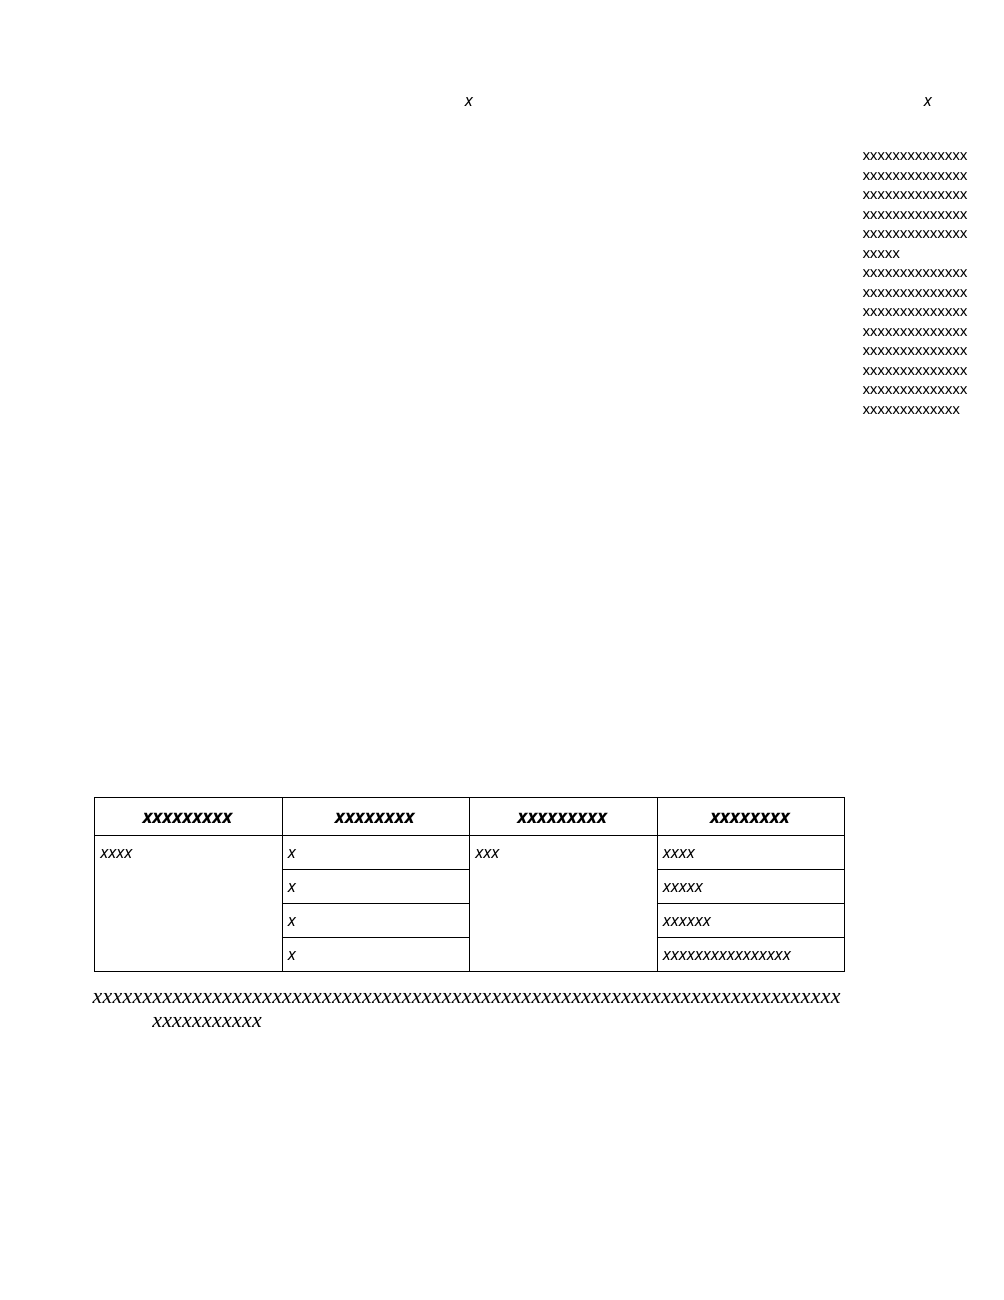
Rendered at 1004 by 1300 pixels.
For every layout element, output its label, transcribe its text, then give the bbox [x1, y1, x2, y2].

table_header xxxxxxxx [283, 798, 469, 835]
text xxxxxxxxxxxxxxxxxxxxxxxxxxxxxxxxxxxxxxxxxxxxxxxxxxxxxxxxxxxxxxxxxxxxxxxxxxxxxxxxxxxxxx [94, 984, 844, 1033]
table_cell x [283, 836, 469, 869]
table_cell xxx [470, 836, 657, 971]
table_header xxxxxxxx [658, 798, 844, 835]
table_cell xxxxx [658, 870, 844, 903]
text xxxxxxxxxxxxxxxxxxxxxxxxxxxxxxxxxxxxxxxxxxxxxxxxxxxxxxxxxxxxxxxxxxxxxxxxxxx xxxxxxxxxxxxxxxxxxxxxxxxxxxxxxxxxxxxxxxxxxxxxxxxxxxxxxxxxxxxxxxxxxxxxxxxxxxxxxxxxxxxxxxxxxxxxxxxxxxxxxxxxxxxxxx [862, 145, 974, 418]
table_cell xxxxxxxxxxxxxxxx [658, 938, 844, 971]
table_cell x [283, 904, 469, 937]
table_header xxxxxxxxx [95, 798, 282, 835]
table_cell x [283, 938, 469, 971]
table_cell xxxxxx [658, 904, 844, 937]
table_cell xxxx [658, 836, 844, 869]
table_header xxxxxxxxx [470, 798, 657, 835]
table_cell xxxx [95, 836, 282, 971]
table_cell x [283, 870, 469, 903]
